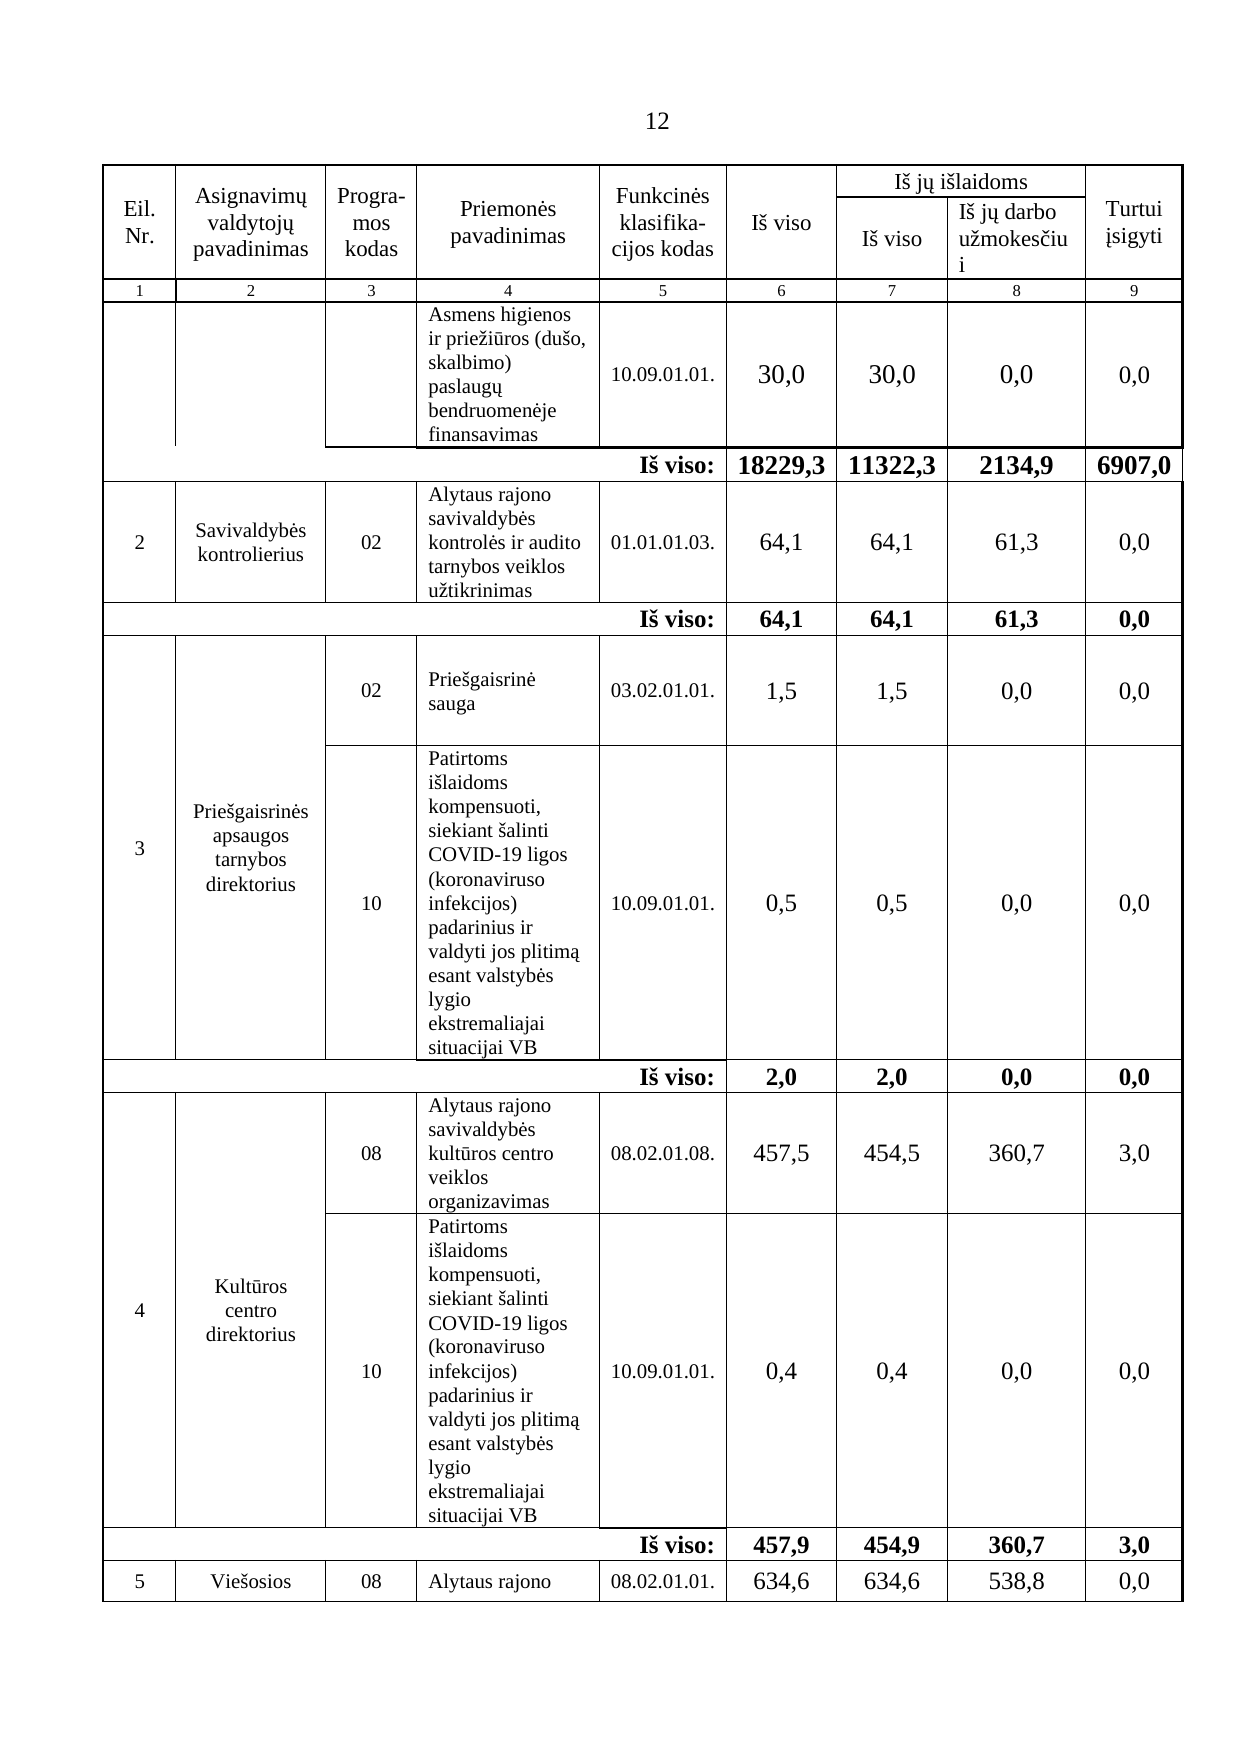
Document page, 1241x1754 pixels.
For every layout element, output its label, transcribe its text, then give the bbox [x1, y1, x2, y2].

table_header Funkcinės klasifika-cijos kodas [600, 166, 726, 277]
table_cell Alytaus rajono [417, 1561, 599, 1601]
table_cell 61,3 [948, 482, 1085, 602]
table_cell 1,5 [727, 636, 836, 745]
table_cell Iš viso: [104, 446, 726, 481]
table_cell 61,3 [948, 603, 1085, 635]
table_cell 18229,3 [727, 449, 836, 481]
table_cell 634,6 [727, 1561, 836, 1601]
table_cell 454,9 [837, 1528, 947, 1560]
table_cell 4 [417, 280, 599, 301]
table_cell 0,0 [1086, 1214, 1181, 1527]
table_cell 360,7 [948, 1093, 1085, 1213]
table_cell [326, 303, 416, 446]
table_cell [104, 303, 175, 446]
table_cell Priešgaisrinė sauga [417, 636, 599, 745]
table_cell 0,5 [837, 746, 947, 1059]
table_cell 10 [326, 1214, 416, 1527]
table_cell 360,7 [948, 1528, 1085, 1560]
table_cell 03.02.01.01. [600, 636, 726, 745]
table_cell 64,1 [837, 603, 947, 635]
table_cell 5 [600, 280, 726, 301]
table_cell Asmens higienos ir priežiūros (dušo, skalbimo) paslaugų bendruomenėje finansavimas [417, 303, 599, 446]
table_cell 0,5 [727, 746, 836, 1059]
table_cell 0,0 [1086, 746, 1181, 1059]
table_cell 64,1 [727, 482, 836, 602]
table_cell Iš viso [837, 198, 947, 277]
table_cell 6907,0 [1086, 449, 1182, 481]
table_cell 2,0 [837, 1060, 947, 1092]
table_cell 6 [727, 280, 836, 301]
table_cell 2 [104, 482, 175, 602]
table_cell 64,1 [727, 603, 836, 635]
table_cell 10 [326, 746, 416, 1059]
table_cell 02 [326, 482, 416, 602]
table_cell 457,9 [727, 1528, 836, 1560]
table_cell 9 [1086, 280, 1181, 301]
table_cell 8 [948, 280, 1085, 301]
table_header Iš viso [727, 166, 836, 277]
table_cell 0,0 [1086, 1561, 1181, 1601]
table_cell 3 [104, 636, 175, 1059]
table_cell 2,0 [727, 1060, 836, 1092]
table_cell 11322,3 [837, 449, 947, 481]
table_cell 64,1 [837, 482, 947, 602]
table_cell Priešgaisrinės apsaugos tarnybos direktorius [176, 636, 325, 1059]
table_header Progra-mos kodas [326, 166, 416, 277]
table_cell 0,4 [837, 1214, 947, 1527]
table_cell 4 [104, 1093, 175, 1527]
table_cell 0,0 [948, 636, 1085, 745]
table_header Asignavimų valdytojų pavadinimas [176, 166, 325, 277]
table_cell 5 [104, 1561, 175, 1601]
table_cell 538,8 [948, 1561, 1085, 1601]
table_cell Patirtoms išlaidoms kompensuoti, siekiant šalinti COVID-19 ligos (koronaviruso infekcijos) padarinius ir valdyti jos plitimą esant valstybės lygio ekstremaliajai situacijai VB [417, 746, 599, 1059]
table_cell 1,5 [837, 636, 947, 745]
table_cell 634,6 [837, 1561, 947, 1601]
table_cell 10.09.01.01. [600, 1214, 726, 1527]
table_header Eil. Nr. [104, 166, 175, 277]
table_cell 0,4 [727, 1214, 836, 1527]
table_header Turtui įsigyti [1086, 166, 1181, 277]
table_cell 0,0 [1086, 303, 1181, 446]
table_cell 2 [177, 280, 325, 301]
table_cell Iš viso: [104, 1060, 726, 1092]
table_cell Iš jų darbo užmokesčiui [948, 198, 1085, 277]
table_header Priemonės pavadinimas [417, 166, 599, 277]
table_cell 3,0 [1086, 1528, 1181, 1560]
table_cell 1 [104, 280, 175, 301]
table_cell 0,0 [948, 746, 1085, 1059]
table_cell 2134,9 [948, 449, 1085, 481]
table_cell Alytaus rajono savivaldybės kultūros centro veiklos organizavimas [417, 1093, 599, 1213]
table_cell 0,0 [1086, 1060, 1181, 1092]
table_header Iš jų išlaidoms [837, 166, 1085, 196]
table_cell 0,0 [1086, 482, 1181, 602]
table_cell [176, 303, 325, 446]
table_cell 3 [326, 280, 416, 301]
table_cell 10.09.01.01. [600, 303, 726, 446]
table_cell 08 [326, 1561, 416, 1601]
table_cell 0,0 [948, 1214, 1085, 1527]
table_cell 457,5 [727, 1093, 836, 1213]
table_cell Iš viso: [104, 603, 726, 635]
table_cell 08.02.01.08. [600, 1093, 726, 1213]
table_cell 10.09.01.01. [600, 746, 726, 1059]
table_cell 02 [326, 636, 416, 745]
table_cell Kultūros centro direktorius [176, 1093, 325, 1527]
table_cell Iš viso: [104, 1528, 726, 1560]
table_cell Savivaldybės kontrolierius [176, 482, 325, 602]
table_cell 08 [326, 1093, 416, 1213]
table_cell 3,0 [1086, 1093, 1181, 1213]
table_cell 01.01.01.03. [600, 482, 726, 602]
table_cell 0,0 [948, 1060, 1085, 1092]
table_cell Patirtoms išlaidoms kompensuoti, siekiant šalinti COVID-19 ligos (koronaviruso infekcijos) padarinius ir valdyti jos plitimą esant valstybės lygio ekstremaliajai situacijai VB [417, 1214, 599, 1527]
table_cell 0,0 [1086, 603, 1181, 635]
table_cell 0,0 [948, 303, 1085, 446]
table_cell 7 [837, 280, 947, 301]
table_cell 30,0 [837, 303, 947, 446]
table_cell Alytaus rajono savivaldybės kontrolės ir audito tarnybos veiklos užtikrinimas [417, 482, 599, 602]
table_cell Viešosios [176, 1561, 325, 1601]
table_cell 454,5 [837, 1093, 947, 1213]
table_cell 0,0 [1086, 636, 1181, 745]
table_cell 30,0 [727, 303, 836, 446]
table_cell 08.02.01.01. [600, 1561, 726, 1601]
